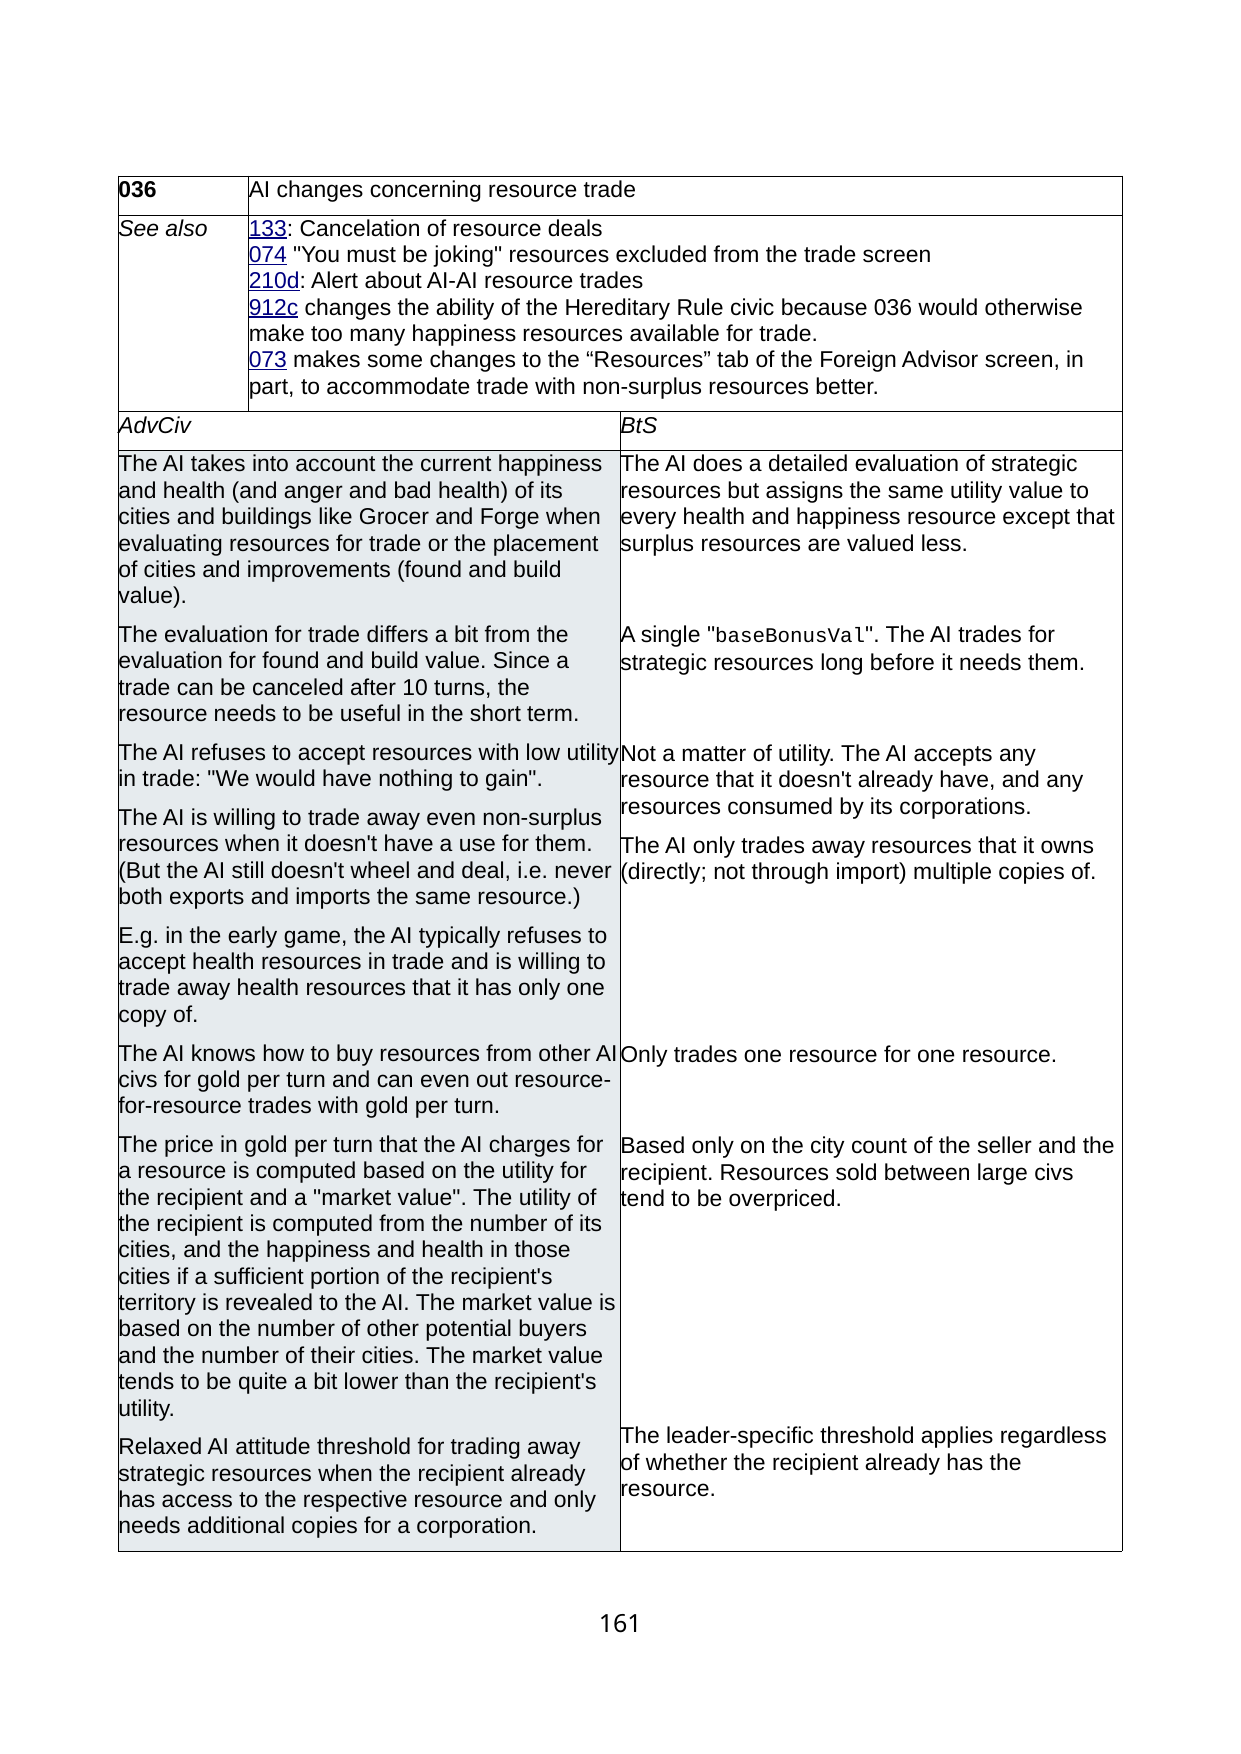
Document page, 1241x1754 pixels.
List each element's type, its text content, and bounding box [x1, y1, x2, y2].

table_cell The AI does a detailed evaluation of strategic resources but assigns the same utility value to every health and happiness resource except that surplus resources are valued less. A single "baseBonusVal". The AI trades for strategic resources long before it needs them. Not a matter of utility. The AI accepts any resource that it doesn't already have, and any resources consumed by its corporations. The AI only trades away resources that it owns (directly; not through import) multiple copies of. Only trades one resource for one resource. Based only on the city count of the seller and the recipient. Resources sold between large civs tend to be overpriced. The leader-specific threshold applies regardless of whether the recipient already has the resource. [621, 451, 1122, 1551]
table_cell AdvCiv [119, 412, 620, 450]
table_cell BtS [621, 412, 1122, 450]
table_header 036 [119, 177, 248, 214]
table_header AI changes concerning resource trade [249, 177, 1122, 214]
table_cell See also [119, 216, 248, 411]
table_cell 133: Cancelation of resource deals 074 "You must be joking" resources excluded from the trade screen 210d: Alert about AI-AI resource trades 912c changes the ability of the Hereditary Rule civic because 036 would otherwise make too many happiness resources available for trade. 073 makes some changes to the “Resources” tab of the Foreign Advisor screen, in part, to accommodate trade with non-surplus resources better. [249, 216, 1122, 411]
table_cell The AI takes into account the current happiness and health (and anger and bad health) of its cities and buildings like Grocer and Forge when evaluating resources for trade or the placement of cities and improvements (found and build value). The evaluation for trade differs a bit from the evaluation for found and build value. Since a trade can be canceled after 10 turns, the resource needs to be useful in the short term. The AI refuses to accept resources with low utility in trade: "We would have nothing to gain". The AI is willing to trade away even non-surplus resources when it doesn't have a use for them. (But the AI still doesn't wheel and deal, i.e. never both exports and imports the same resource.) E.g. in the early game, the AI typically refuses to accept health resources in trade and is willing to trade away health resources that it has only one copy of. The AI knows how to buy resources from other AI civs for gold per turn and can even out resource-for-resource trades with gold per turn. The price in gold per turn that the AI charges for a resource is computed based on the utility for the recipient and a "market value". The utility of the recipient is computed from the number of its cities, and the happiness and health in those cities if a sufficient portion of the recipient's territory is revealed to the AI. The market value is based on the number of other potential buyers and the number of their cities. The market value tends to be quite a bit lower than the recipient's utility. Relaxed AI attitude threshold for trading away strategic resources when the recipient already has access to the respective resource and only needs additional copies for a corporation. [119, 451, 620, 1551]
